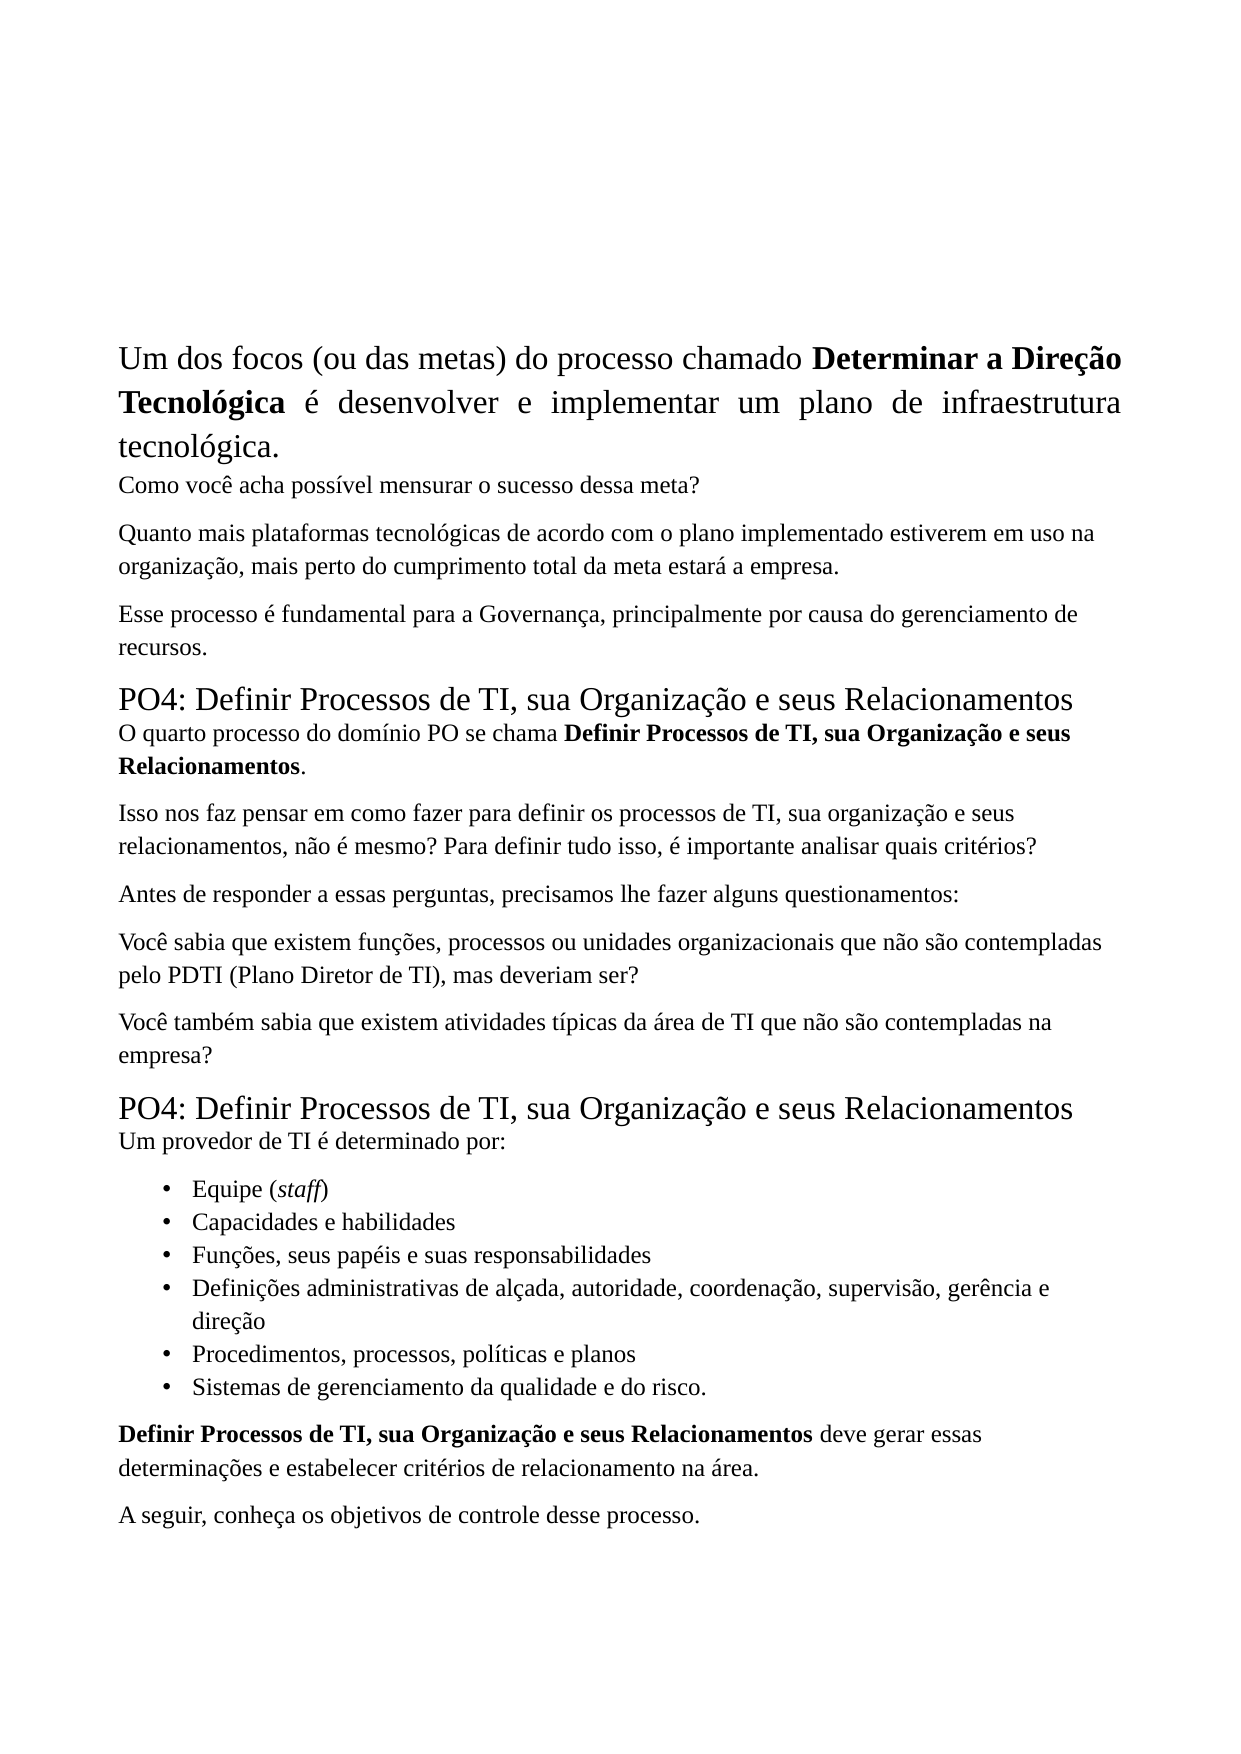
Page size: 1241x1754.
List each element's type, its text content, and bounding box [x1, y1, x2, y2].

list Sistemas de gerenciamento da qualidade e do risco. [162, 1372, 1122, 1401]
list Funções, seus papéis e suas responsabilidades [162, 1240, 1122, 1269]
text Definir Processos de TI, sua Organização e seus Relacionamentos deve gerar essas determinações e estabelecer critérios de relacionamento na área. [118, 1419, 1122, 1481]
list Equipe (staff) [162, 1174, 1122, 1203]
text Quanto mais plataformas tecnológicas de acordo com o plano implementado estiverem em uso na organização, mais perto do cumprimento total da meta estará a empresa. [118, 518, 1122, 580]
text Como você acha possível mensurar o sucesso dessa meta? [118, 471, 1122, 499]
text Você sabia que existem funções, processos ou unidades organizacionais que não são contempladas pelo PDTI (Plano Diretor de TI), mas deveriam ser? [118, 927, 1122, 988]
text A seguir, conheça os objetivos de controle desse processo. [118, 1500, 1122, 1529]
text Você também sabia que existem atividades típicas da área de TI que não são contempladas na empresa? [118, 1007, 1122, 1069]
subtitle PO4: Definir Processos de TI, sua Organização e seus Relacionamentos [118, 679, 1122, 718]
text Um provedor de TI é determinado por: [118, 1126, 1122, 1155]
list Procedimentos, processos, políticas e planos [162, 1339, 1122, 1368]
list Capacidades e habilidades [162, 1207, 1122, 1236]
text Antes de responder a essas perguntas, precisamos lhe fazer alguns questionamentos: [118, 879, 1122, 908]
text Um dos focos (ou das metas) do processo chamado Determinar a Direção Tecnológica é desenvolver e implementar um plano de infraestrutura tecnológica. [118, 338, 1122, 465]
text Esse processo é fundamental para a Governança, principalmente por causa do gerenciamento de recursos. [118, 599, 1122, 661]
list Definições administrativas de alçada, autoridade, coordenação, supervisão, gerência e direção [162, 1273, 1122, 1335]
text O quarto processo do domínio PO se chama Definir Processos de TI, sua Organização e seus Relacionamentos. [118, 718, 1122, 779]
text Isso nos faz pensar em como fazer para definir os processos de TI, sua organização e seus relacionamentos, não é mesmo? Para definir tudo isso, é importante analisar quais critérios? [118, 798, 1122, 860]
subtitle PO4: Definir Processos de TI, sua Organização e seus Relacionamentos [118, 1088, 1122, 1126]
